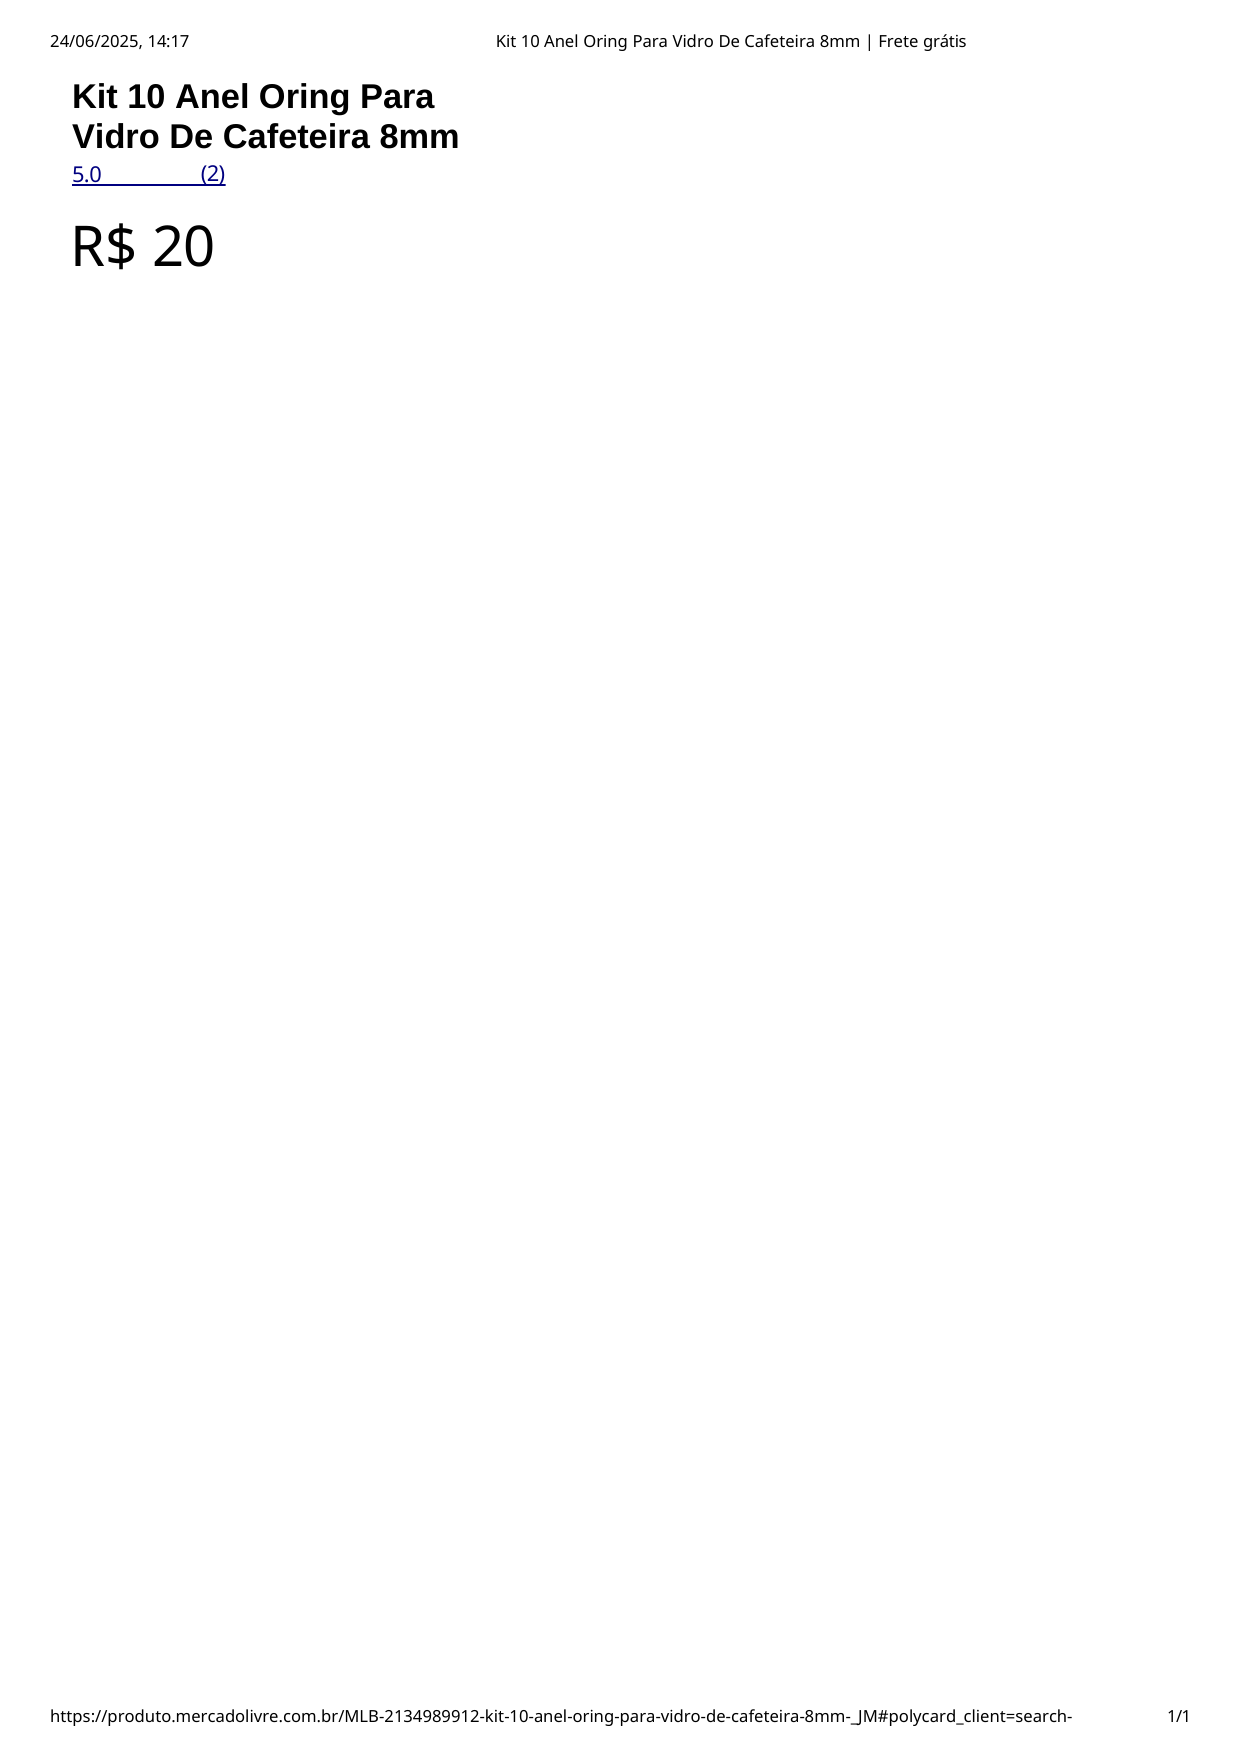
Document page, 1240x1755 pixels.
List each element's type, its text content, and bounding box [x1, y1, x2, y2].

subtitle R$ 20 [70, 207, 1181, 283]
text 5.0 (2) [72, 158, 1181, 189]
subtitle Kit 10 Anel Oring Para Vidro De Cafeteira 8mm [72, 76, 521, 156]
text 24/06/2025, 14:17 Kit 10 Anel Oring Para Vidro De Cafeteira 8mm | Frete grátis [50, 29, 1181, 52]
